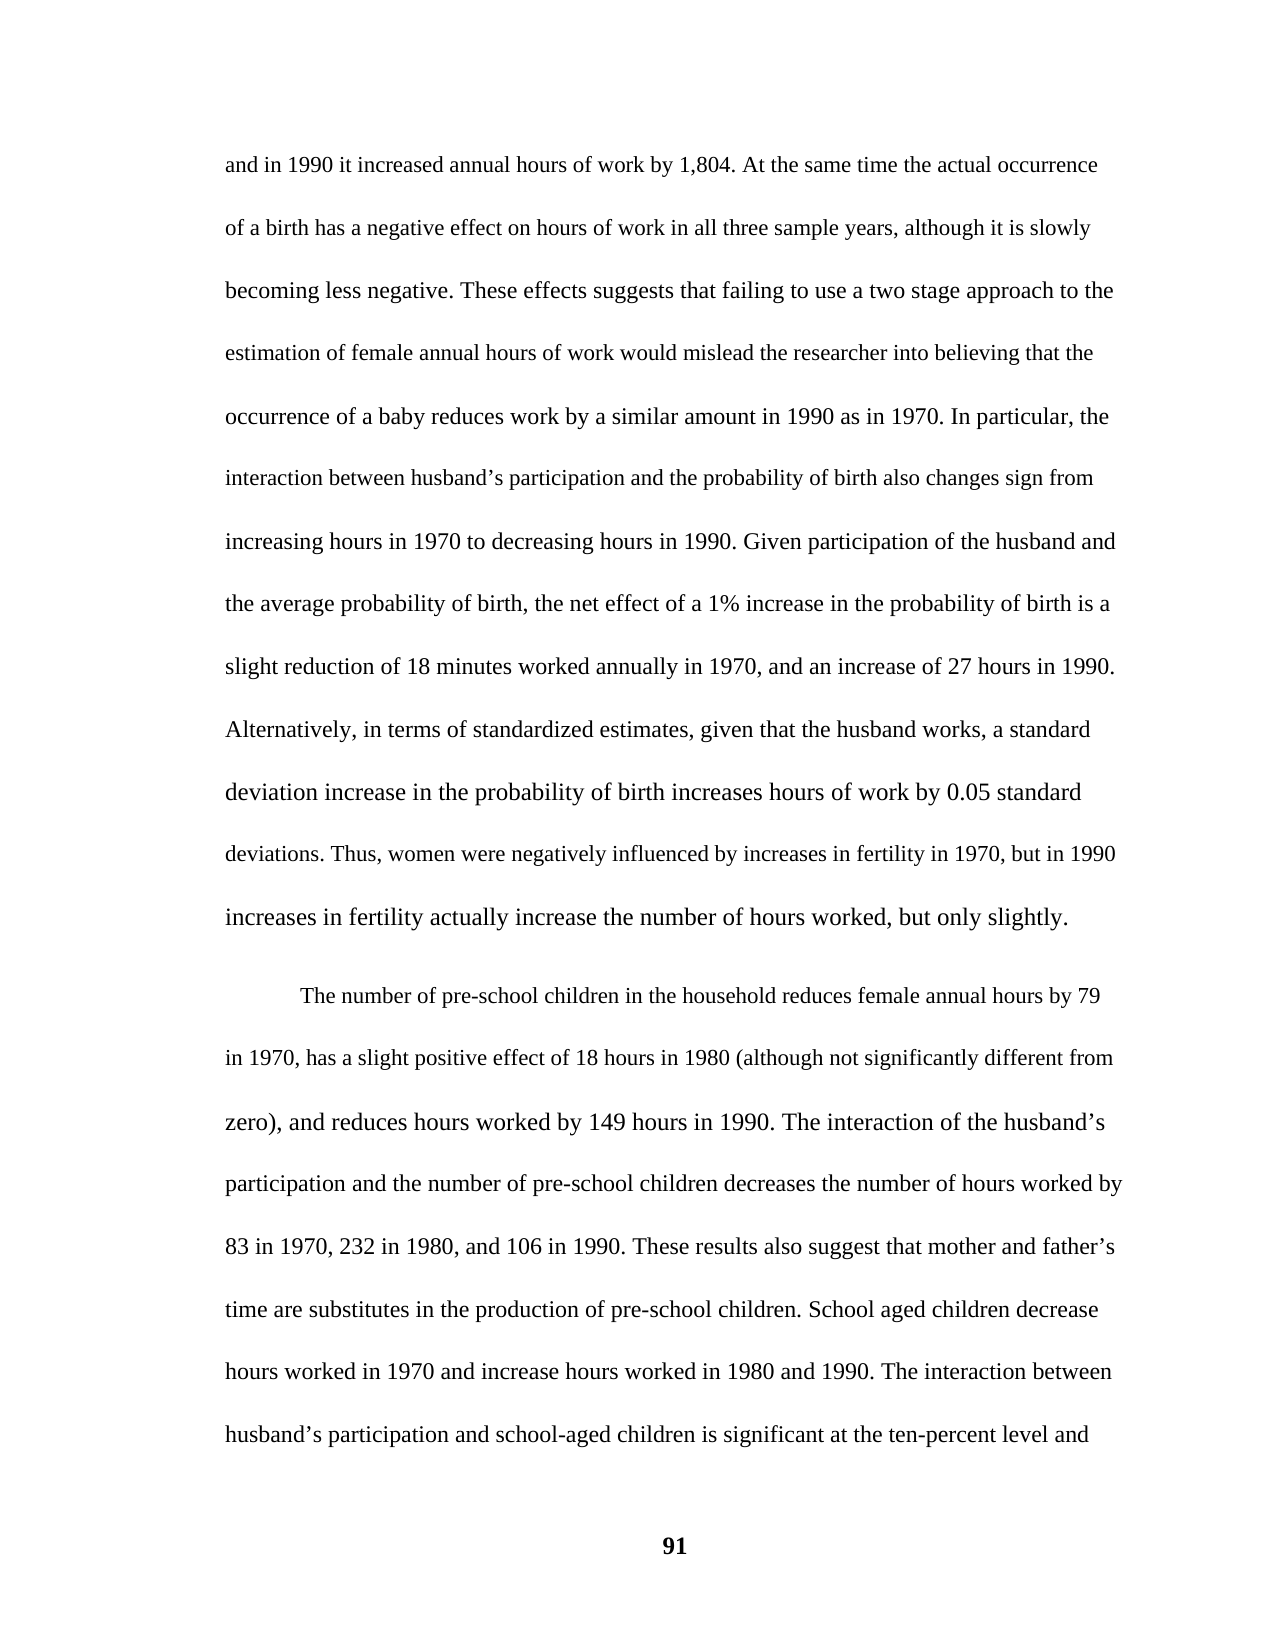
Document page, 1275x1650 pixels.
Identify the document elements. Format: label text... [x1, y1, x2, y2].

text 91 [662, 1531, 1125, 1559]
text deviations. Thus, women were negatively influenced by increases in fertility in 1970, but in 1990 [225, 840, 1125, 866]
text zero), and reduces hours worked by 149 hours in 1990. The interaction of the husband’s [225, 1107, 1125, 1136]
text The number of pre-school children in the household reduces female annual hours by 79 [300, 982, 1125, 1008]
text occurrence of a baby reduces work by a similar amount in 1990 as in 1970. In particular, the [225, 402, 1125, 429]
text increases in fertility actually increase the number of hours worked, but only slightly. [225, 902, 1125, 931]
text deviation increase in the probability of birth increases hours of work by 0.05 standard [225, 777, 1125, 806]
text interaction between husband’s participation and the probability of birth also changes sign from [225, 464, 1125, 491]
text and in 1990 it increased annual hours of work by 1,804. At the same time the actual occurrence [225, 152, 1125, 178]
text time are substitutes in the production of pre-school children. School aged children decrease [225, 1294, 1125, 1322]
text 83 in 1970, 232 in 1980, and 106 in 1990. These results also suggest that mother and father’s [225, 1232, 1125, 1259]
text of a birth has a negative effect on hours of work in all three sample years, although it is slowly [225, 214, 1125, 240]
text Alternatively, in terms of standardized estimates, given that the husband works, a standard [225, 714, 1125, 742]
text becoming less negative. These effects suggests that failing to use a two stage approach to the [225, 277, 1125, 304]
text in 1970, has a slight positive effect of 18 hours in 1980 (although not significantly different from [225, 1044, 1125, 1071]
text husband’s participation and school-aged children is significant at the ten-percent level and [225, 1420, 1125, 1447]
text the average probability of birth, the net effect of a 1% increase in the probability of birth is a [225, 589, 1125, 617]
text slight reduction of 18 minutes worked annually in 1970, and an increase of 27 hours in 1990. [225, 652, 1125, 679]
text estimation of female annual hours of work would mislead the researcher into believing that the [225, 339, 1125, 366]
text hours worked in 1970 and increase hours worked in 1980 and 1990. The interaction between [225, 1357, 1125, 1385]
text increasing hours in 1970 to decreasing hours in 1990. Given participation of the husband and [225, 527, 1125, 554]
text participation and the number of pre-school children decreases the number of hours worked by [225, 1169, 1125, 1197]
